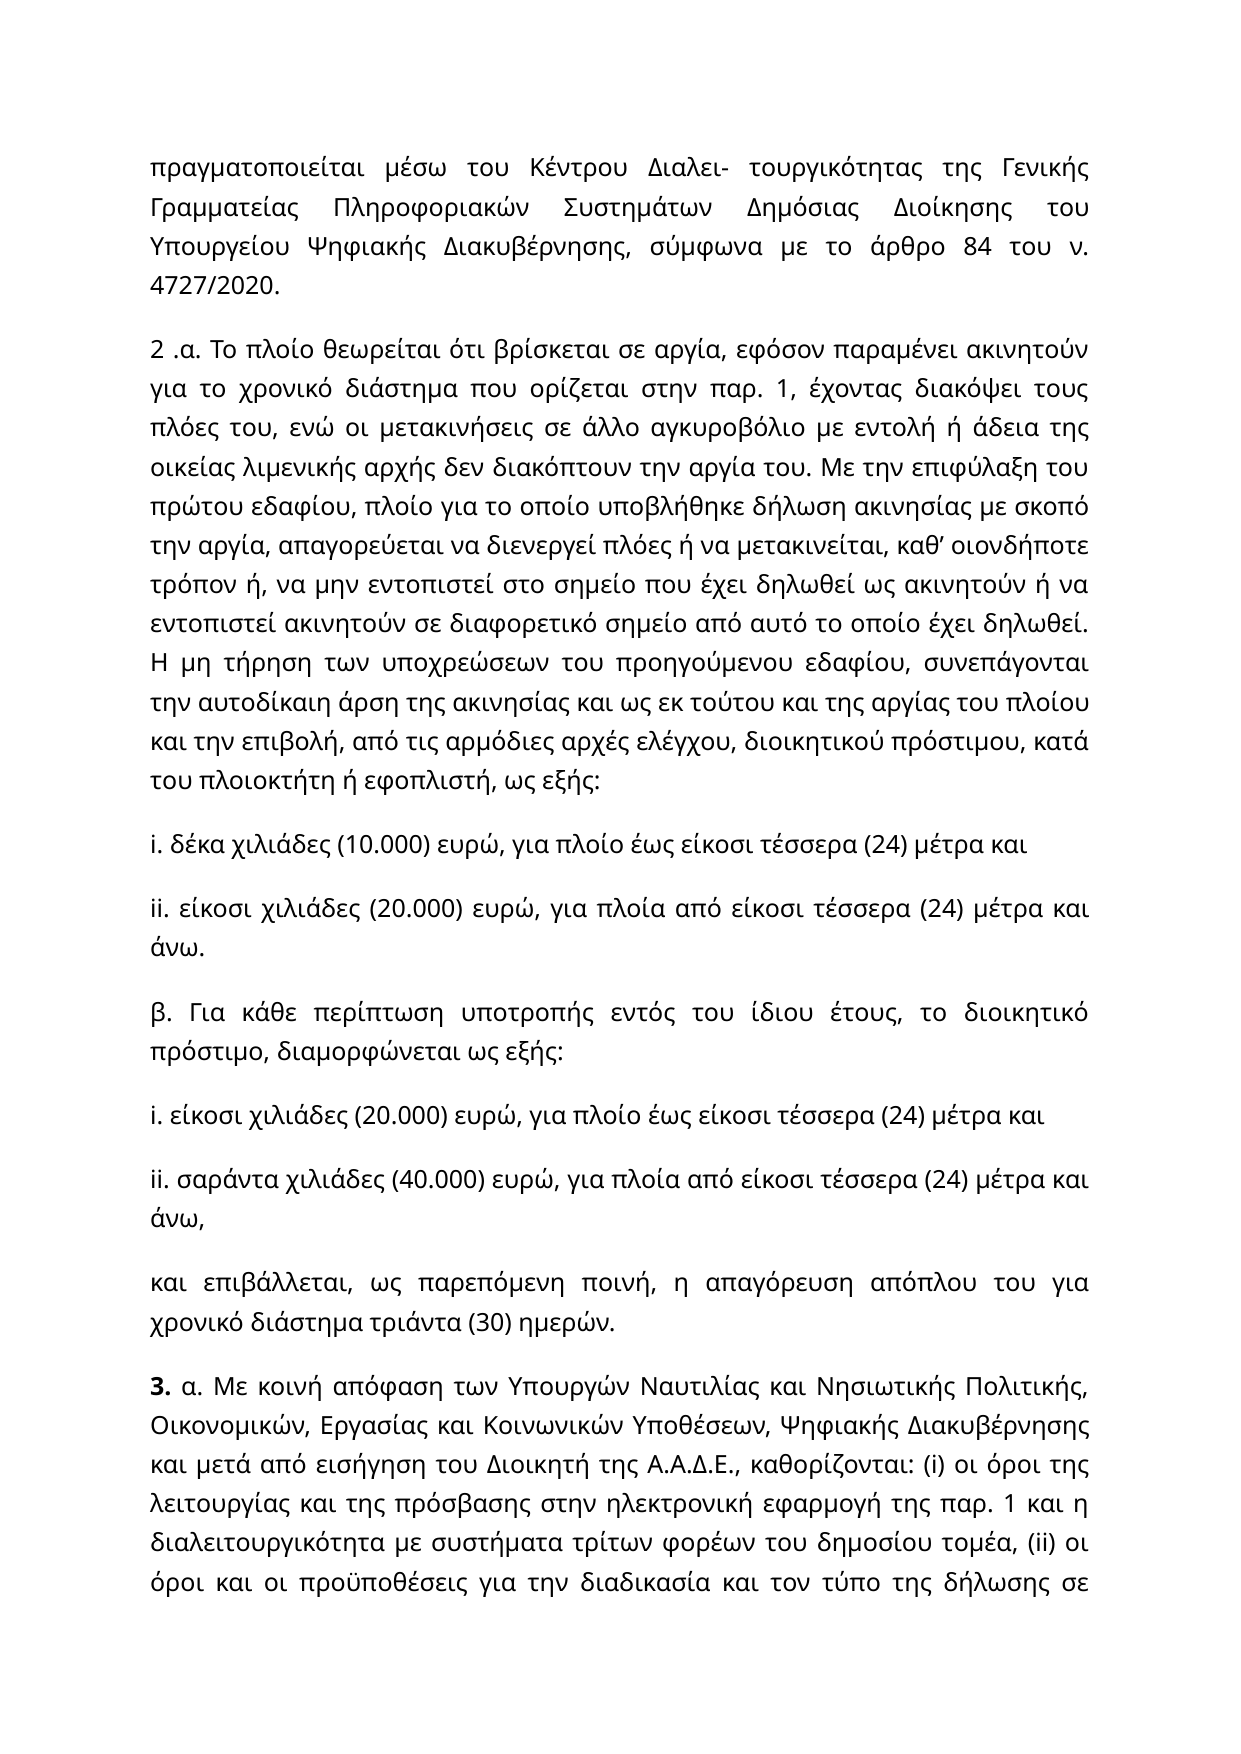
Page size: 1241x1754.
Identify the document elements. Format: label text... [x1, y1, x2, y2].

text και επιβάλλεται, ως παρεπόμενη ποινή, η απαγόρευση απόπλου του για χρονικό διάστημα τριάντα (30) ημερών. [150, 1265, 1090, 1338]
text i. είκοσι χιλιάδες (20.000) ευρώ, για πλοίο έως είκοσι τέσσερα (24) μέτρα και [150, 1097, 1090, 1132]
text 3. α. Με κοινή απόφαση των Υπουργών Ναυτιλίας και Νησιωτικής Πολιτικής, Οικονομικών, Εργασίας και Κοινωνικών Υποθέσεων, Ψηφιακής Διακυβέρνησης και μετά από εισήγηση του Διοικητή της Α.Α.Δ.Ε., καθορίζονται: (i) οι όροι της λειτουργίας και της πρόσβασης στην ηλεκτρονική εφαρμογή της παρ. 1 και η διαλειτουργικότητα με συστήματα τρίτων φορέων του δημοσίου τομέα, (ii) οι όροι και οι προϋποθέσεις για την διαδικασία και τον τύπο της δήλωσης σε [150, 1368, 1090, 1598]
text ii. σαράντα χιλιάδες (40.000) ευρώ, για πλοία από είκοσι τέσσερα (24) μέτρα και άνω, [150, 1162, 1090, 1235]
text ii. είκοσι χιλιάδες (20.000) ευρώ, για πλοία από είκοσι τέσσερα (24) μέτρα και άνω. [150, 891, 1090, 964]
text i. δέκα χιλιάδες (10.000) ευρώ, για πλοίο έως είκοσι τέσσερα (24) μέτρα και [150, 827, 1090, 861]
text 2 .α. Το πλοίο θεωρείται ότι βρίσκεται σε αργία, εφόσον παραμένει ακινητούν για το χρονικό διάστημα που ορίζεται στην παρ. 1, έχοντας διακόψει τους πλόες του, ενώ οι μετακινήσεις σε άλλο αγκυροβόλιο με εντολή ή άδεια της οικείας λιμενικής αρχής δεν διακόπτουν την αργία του. Με την επιφύλαξη του πρώτου εδαφίου, πλοίο για το οποίο υποβλήθηκε δήλωση ακινησίας με σκοπό την αργία, απαγορεύεται να διενεργεί πλόες ή να μετακινείται, καθ’ οιονδήποτε τρόπον ή, να μην εντοπιστεί στο σημείο που έχει δηλωθεί ως ακινητούν ή να εντοπιστεί ακινητούν σε διαφορετικό σημείο από αυτό το οποίο έχει δηλωθεί. Η μη τήρηση των υποχρεώσεων του προηγούμενου εδαφίου, συνεπάγονται την αυτοδίκαιη άρση της ακινησίας και ως εκ τούτου και της αργίας του πλοίου και την επιβολή, από τις αρμόδιες αρχές ελέγχου, διοικητικού πρόστιμου, κατά του πλοιοκτήτη ή εφοπλιστή, ως εξής: [150, 332, 1090, 797]
text πραγματοποιείται μέσω του Κέντρου Διαλει- τουργικότητας της Γενικής Γραμματείας Πληροφοριακών Συστημάτων Δημόσιας Διοίκησης του Υπουργείου Ψηφιακής Διακυβέρνησης, σύμφωνα με το άρθρο 84 του ν. 4727/2020. [150, 150, 1090, 302]
text β. Για κάθε περίπτωση υποτροπής εντός του ίδιου έτους, το διοικητικό πρόστιμο, διαμορφώνεται ως εξής: [150, 994, 1090, 1067]
